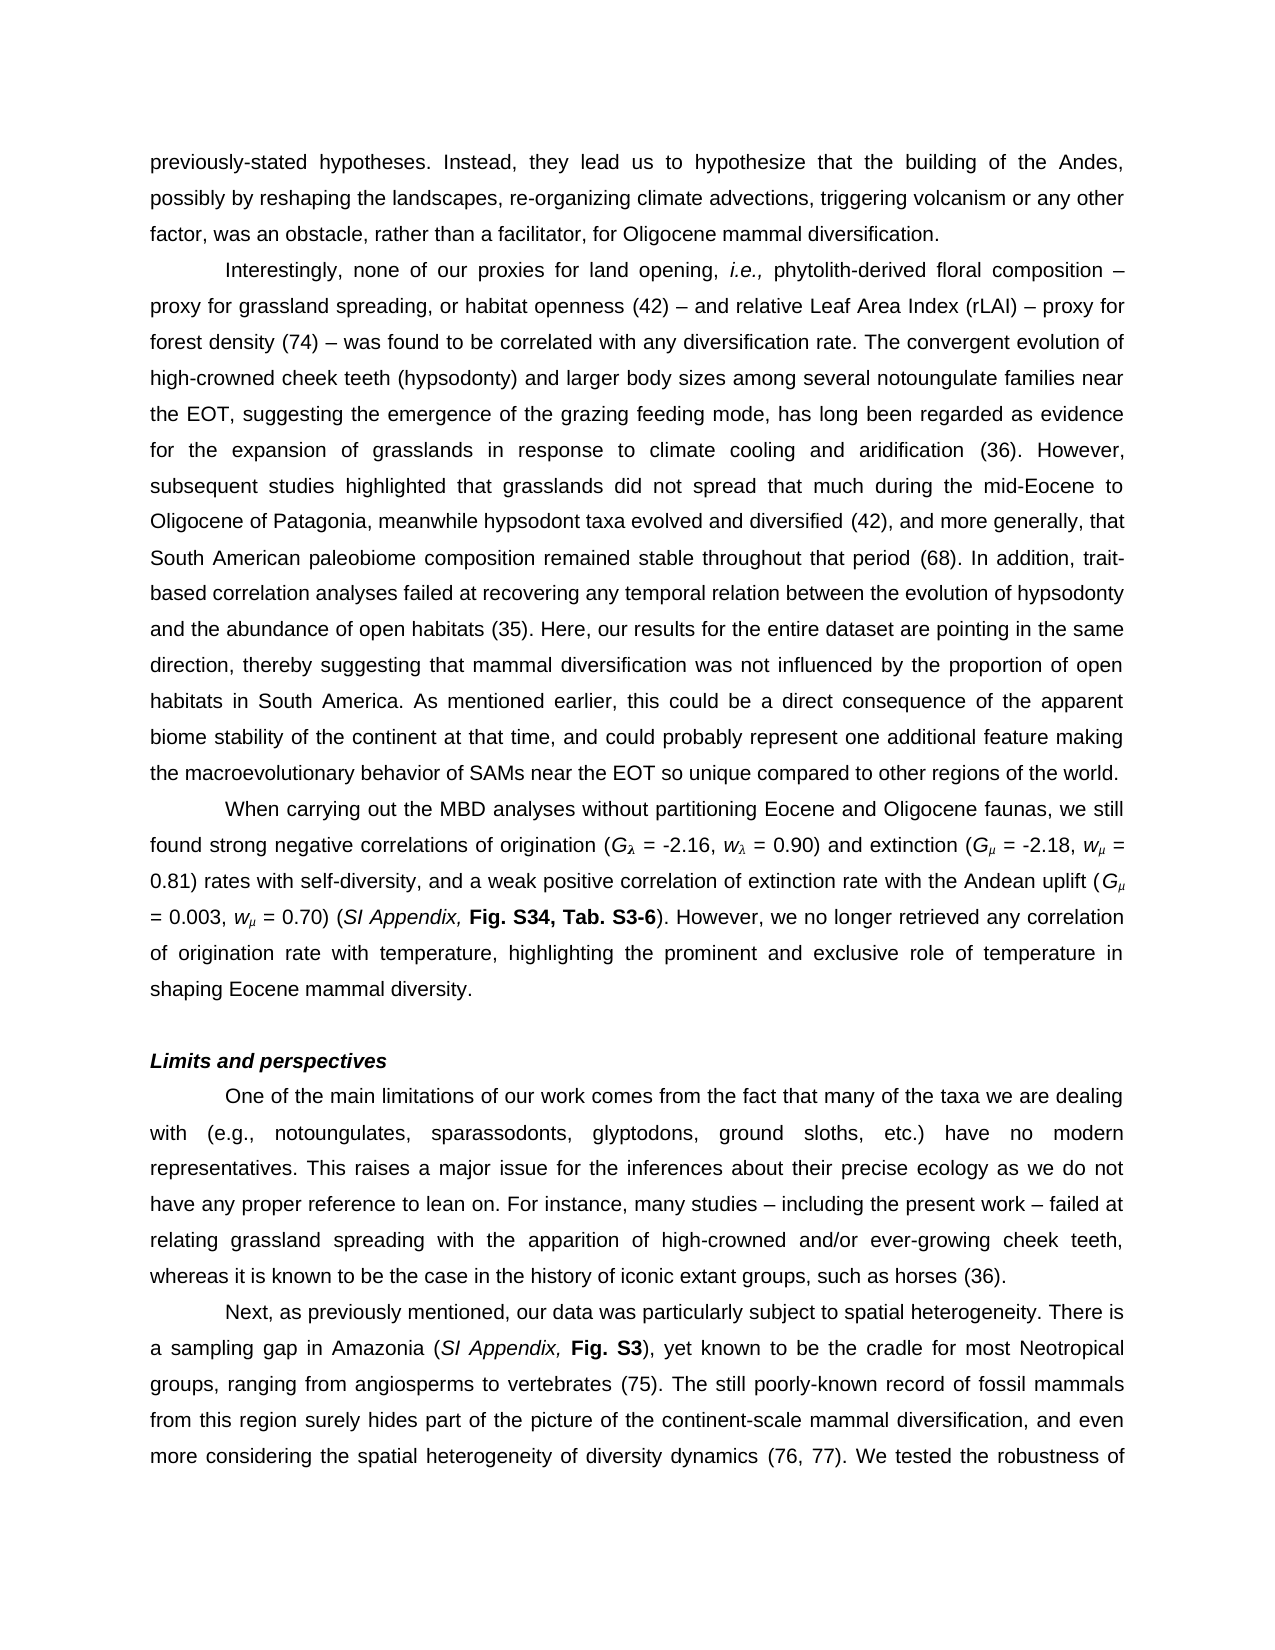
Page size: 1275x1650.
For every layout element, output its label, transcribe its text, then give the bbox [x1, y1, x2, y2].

text When carrying out the MBD analyses without partitioning Eocene and Oligocene faunas, we still found strong negative correlations of origination (G𝝀 = -2.16, w𝜆 = 0.90) and extinction (Gµ = -2.18, wµ = 0.81) rates with self-diversity, and a weak positive correlation of extinction rate with the Andean uplift (Gµ = 0.003, wµ = 0.70) (SI Appendix, Fig. S34, Tab. S3-6). However, we no longer retrieved any correlation of origination rate with temperature, highlighting the prominent and exclusive role of temperature in shaping Eocene mammal diversity. [150, 797, 1125, 1001]
text Limits and perspectives [150, 1048, 1125, 1072]
text Interestingly, none of our proxies for land opening, i.e., phytolith-derived floral composition – proxy for grassland spreading, or habitat openness (42) – and relative Leaf Area Index (rLAI) – proxy for forest density (74) – was found to be correlated with any diversification rate. The convergent evolution of high-crowned cheek teeth (hypsodonty) and larger body sizes among several notoungulate families near the EOT, suggesting the emergence of the grazing feeding mode, has long been regarded as evidence for the expansion of grasslands in response to climate cooling and aridification (36). However, subsequent studies highlighted that grasslands did not spread that much during the mid-Eocene to Oligocene of Patagonia, meanwhile hypsodont taxa evolved and diversified (42), and more generally, that South American paleobiome composition remained stable throughout that period (68). In addition, trait-based correlation analyses failed at recovering any temporal relation between the evolution of hypsodonty and the abundance of open habitats (35). Here, our results for the entire dataset are pointing in the same direction, thereby suggesting that mammal diversification was not influenced by the proportion of open habitats in South America. As mentioned earlier, this could be a direct consequence of the apparent biome stability of the continent at that time, and could probably represent one additional feature making the macroevolutionary behavior of SAMs near the EOT so unique compared to other regions of the world. [150, 258, 1125, 785]
text previously-stated hypotheses. Instead, they lead us to hypothesize that the building of the Andes, possibly by reshaping the landscapes, re-organizing climate advections, triggering volcanism or any other factor, was an obstacle, rather than a facilitator, for Oligocene mammal diversification. [150, 150, 1125, 246]
text Next, as previously mentioned, our data was particularly subject to spatial heterogeneity. There is a sampling gap in Amazonia (SI Appendix, Fig. S3), yet known to be the cradle for most Neotropical groups, ranging from angiosperms to vertebrates (75). The still poorly-known record of fossil mammals from this region surely hides part of the picture of the continent-scale mammal diversification, and even more considering the spatial heterogeneity of diversity dynamics (76, 77). We tested the robustness of [150, 1300, 1125, 1468]
text One of the main limitations of our work comes from the fact that many of the taxa we are dealing with (e.g., notoungulates, sparassodonts, glyptodons, ground sloths, etc.) have no modern representatives. This raises a major issue for the inferences about their precise ecology as we do not have any proper reference to lean on. For instance, many studies – including the present work – failed at relating grassland spreading with the apparition of high-crowned and/or ever-growing cheek teeth, whereas it is known to be the case in the history of iconic extant groups, such as horses (36). [150, 1084, 1125, 1288]
